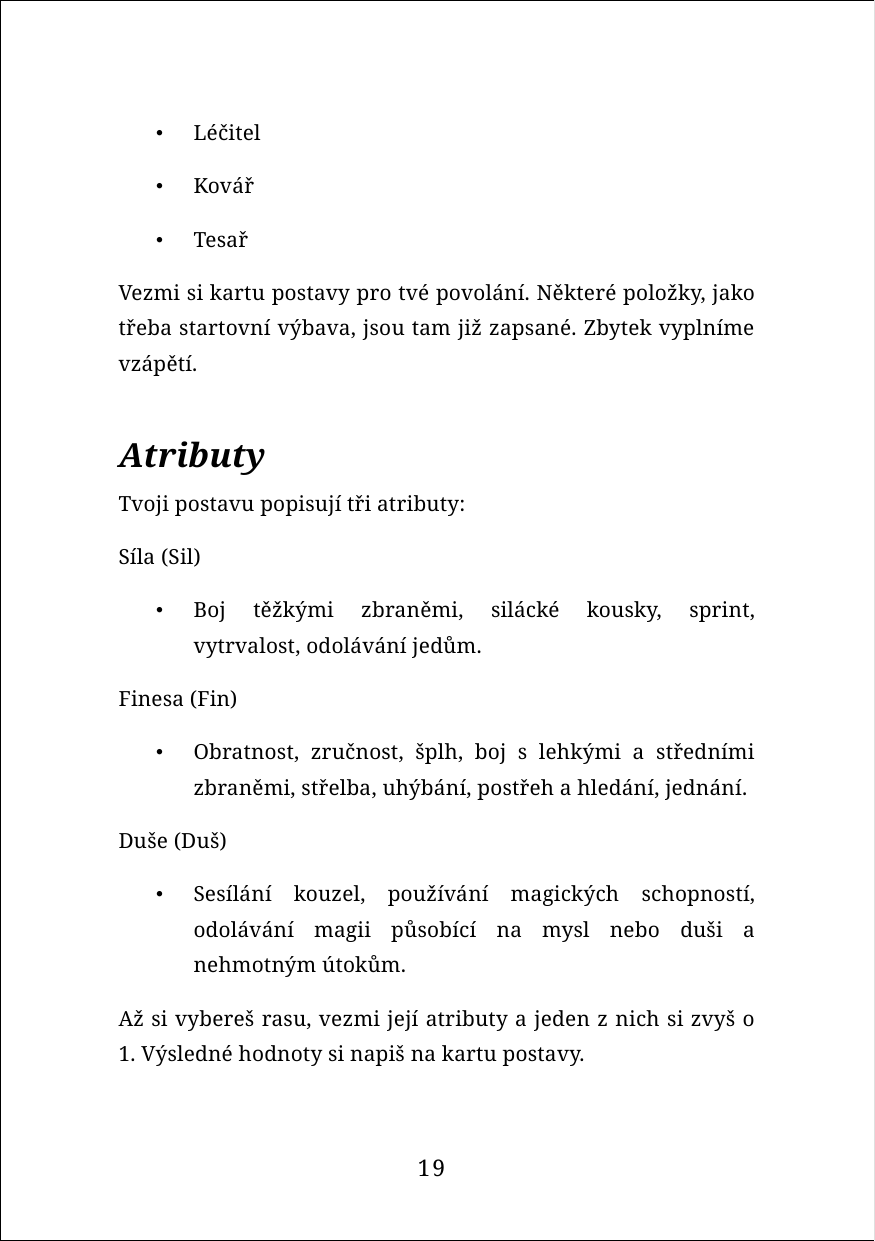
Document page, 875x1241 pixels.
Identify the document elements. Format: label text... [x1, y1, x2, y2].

text Až si vybereš rasu, vezmi její atributy a jeden z nich si zvyš o 1. Výsledné hodnoty si napiš na kartu postavy. [118, 1004, 756, 1068]
list Obratnost, zručnost, šplh, boj s lehkými a středními zbraněmi, střelba, uhýbání, postřeh a hledání, jednání. [156, 737, 756, 801]
text Tvoji postavu popisují tři atributy: [118, 489, 756, 517]
text Síla (Sil) [118, 542, 756, 571]
text Vezmi si kartu postavy pro tvé povolání. Některé položky, jako třeba startovní výbava, jsou tam již zapsané. Zbytek vyplníme vzápětí. [118, 278, 756, 377]
subtitle Atributy [118, 432, 756, 477]
text Duše (Duš) [118, 826, 756, 854]
text Finesa (Fin) [118, 684, 756, 713]
list Sesílání kouzel, používání magických schopností, odolávání magii působící na mysl nebo duši a nehmotným útokům. [156, 879, 756, 979]
list Boj těžkými zbraněmi, silácké kousky, sprint, vytrvalost, odolávání jedům. [156, 595, 756, 659]
list Kovář [156, 171, 756, 200]
list Léčitel [156, 118, 756, 147]
list Tesař [156, 225, 756, 253]
